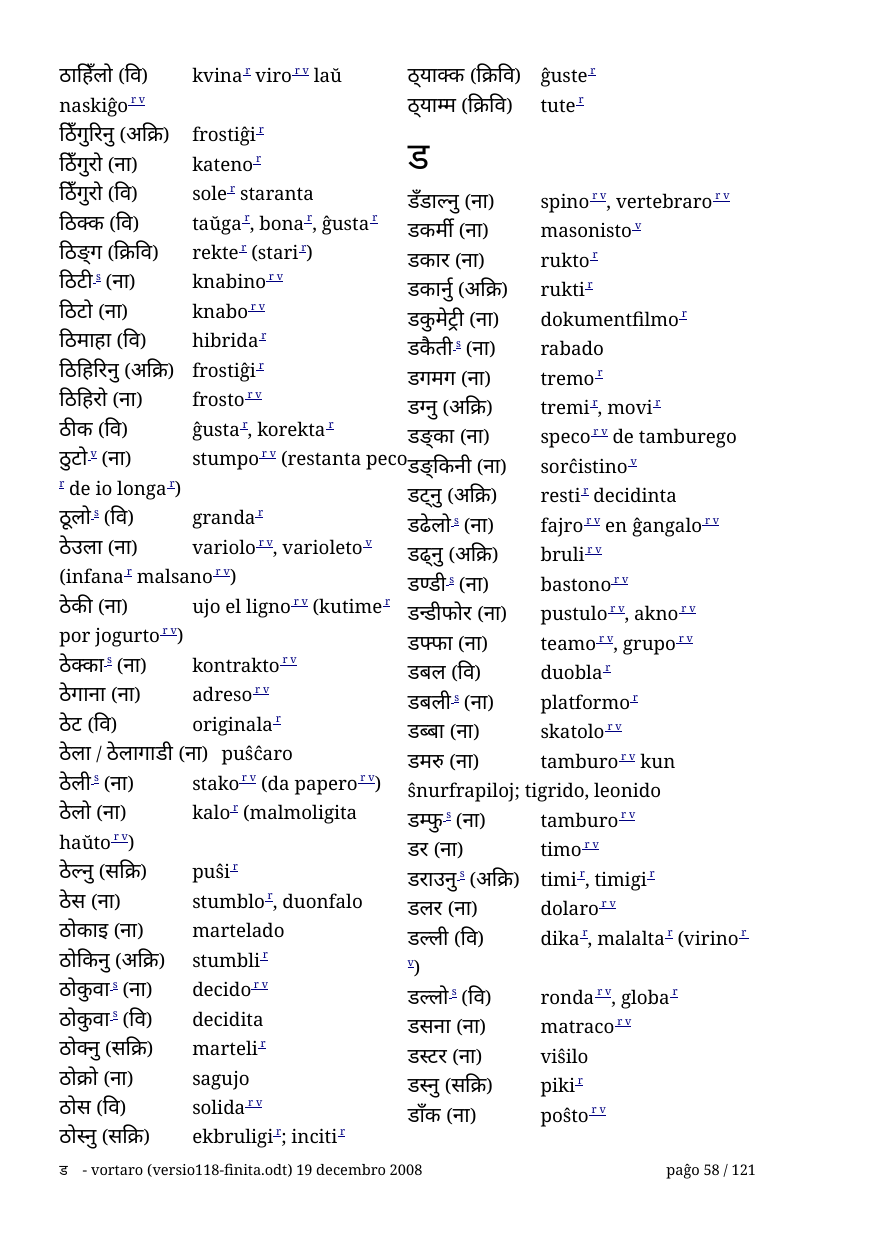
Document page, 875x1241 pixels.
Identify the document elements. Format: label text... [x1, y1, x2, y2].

text डढेलो s (ना) fajro r v en ĝangalo r v [407, 509, 756, 538]
text ठिँगुरो (वि) sole r staranta [59, 177, 407, 206]
text ठिँगुरो (ना) kateno r [59, 147, 407, 177]
text ठेल्नु (सक्रि) puŝi r [59, 855, 407, 884]
text ठिटो (ना) knabo r v [59, 295, 407, 324]
text ठेली s (ना) stako r v (da papero r v) [59, 767, 407, 796]
text ठेक्का s (ना) kontrakto r v [59, 649, 407, 678]
text ठुटो v (ना) stumpo r v (restanta peco r de io longa r) [59, 442, 407, 501]
text ठोक्रो (ना) sagujo [59, 1061, 407, 1091]
text ठोकाइ (ना) martelado [59, 914, 407, 943]
text डङ्किनी (ना) sorĉistino v [407, 450, 756, 479]
text डकर्मी (ना) masonisto v [407, 214, 756, 243]
text डङ्का (ना) speco r v de tamburego [407, 420, 756, 450]
text डराउनु s (अक्रि) timi r, timigi r [407, 863, 756, 892]
text डग्नु (अक्रि) tremi r, movi r [407, 391, 756, 420]
text डकैती s (ना) rabado [407, 332, 756, 361]
text ठेकी (ना) ujo el ligno r v (kutime r por jogurto r v) [59, 590, 407, 649]
text ठोस्नु (सक्रि) ekbruligi r; inciti r [59, 1120, 407, 1150]
text ठेलो (ना) kalo r (malmoligita haŭto r v) [59, 796, 407, 855]
text ठिक्क (वि) taŭga r, bona r, ĝusta r [59, 206, 407, 236]
text डमरु (ना) tamburo r v kun ŝnurfrapiloj; tigrido, leonido [407, 745, 756, 804]
text डबल (वि) duobla r [407, 656, 756, 686]
text ठेउला (ना) variolo r v, varioleto v (infana r malsano r v) [59, 531, 407, 590]
text डब्बा (ना) skatolo r v [407, 715, 756, 745]
text डलर (ना) dolaro r v [407, 892, 756, 922]
text ठोकुवा s (ना) decido r v [59, 973, 407, 1002]
text ठिमाहा (वि) hibrida r [59, 324, 407, 354]
text ठिङ्ग (क्रिवि) rekte r (stari r) [59, 236, 407, 265]
text डल्लो s (वि) ronda r v, globa r [407, 981, 756, 1010]
text ठेट (वि) originala r [59, 708, 407, 737]
text डकार (ना) rukto r [407, 243, 756, 273]
text ठाहिँलो (वि) kvina r viro r v laŭ naskiĝo r v [59, 59, 407, 118]
text ठेगाना (ना) adreso r v [59, 678, 407, 708]
text डबली s (ना) platformo r [407, 686, 756, 715]
text डट्नु (अक्रि) resti r decidinta [407, 479, 756, 509]
text ठिटी s (ना) knabino r v [59, 265, 407, 295]
text ठोक्नु (सक्रि) marteli r [59, 1032, 407, 1061]
text डकुमेट्री (ना) dokumentfilmo r [407, 302, 756, 332]
text ठ्याम्म (क्रिवि) tute r [407, 88, 756, 118]
text डढ्नु (अक्रि) bruli r v [407, 538, 756, 568]
text डफ्फा (ना) teamo r v, grupo r v [407, 627, 756, 656]
text डल्ली (वि) dika r, malalta r (virino r v) [407, 922, 756, 981]
text डसना (ना) matraco r v [407, 1010, 756, 1039]
text डाँक (ना) poŝto r v [407, 1098, 756, 1128]
text डन्डीफोर (ना) pustulo r v, akno r v [407, 597, 756, 627]
text डँडाल्नु (ना) spino r v, vertebraro r v [407, 184, 756, 214]
text ठेस (ना) stumblo r, duonfalo [59, 884, 407, 914]
text डस्टर (ना) viŝilo [407, 1039, 756, 1069]
text डगमग (ना) tremo r [407, 361, 756, 391]
text डकार्नु (अक्रि) rukti r [407, 273, 756, 302]
text ठूलो s (वि) granda r [59, 501, 407, 531]
text ठिहिरो (ना) frosto r v [59, 383, 407, 413]
text ठोकुवा s (वि) decidita [59, 1002, 407, 1032]
subtitle ड [407, 136, 756, 184]
text डण्डी s (ना) bastono r v [407, 568, 756, 597]
text ठोकिनु (अक्रि) stumbli r [59, 943, 407, 973]
text ठोस (वि) solida r v [59, 1091, 407, 1120]
text ठ्याक्क (क्रिवि) ĝuste r [407, 59, 756, 88]
text डस्नु (सक्रि) piki r [407, 1069, 756, 1098]
text डम्फु s (ना) tamburo r v [407, 804, 756, 833]
text ठिँगुरिनु (अक्रि) frostiĝi r [59, 118, 407, 147]
text डर (ना) timo r v [407, 833, 756, 863]
text ठिहिरिनु (अक्रि) frostiĝi r [59, 354, 407, 383]
text ठेला / ठेलागाडी (ना) puŝĉaro [59, 737, 407, 767]
text ठीक (वि) ĝusta r, korekta r [59, 413, 407, 442]
